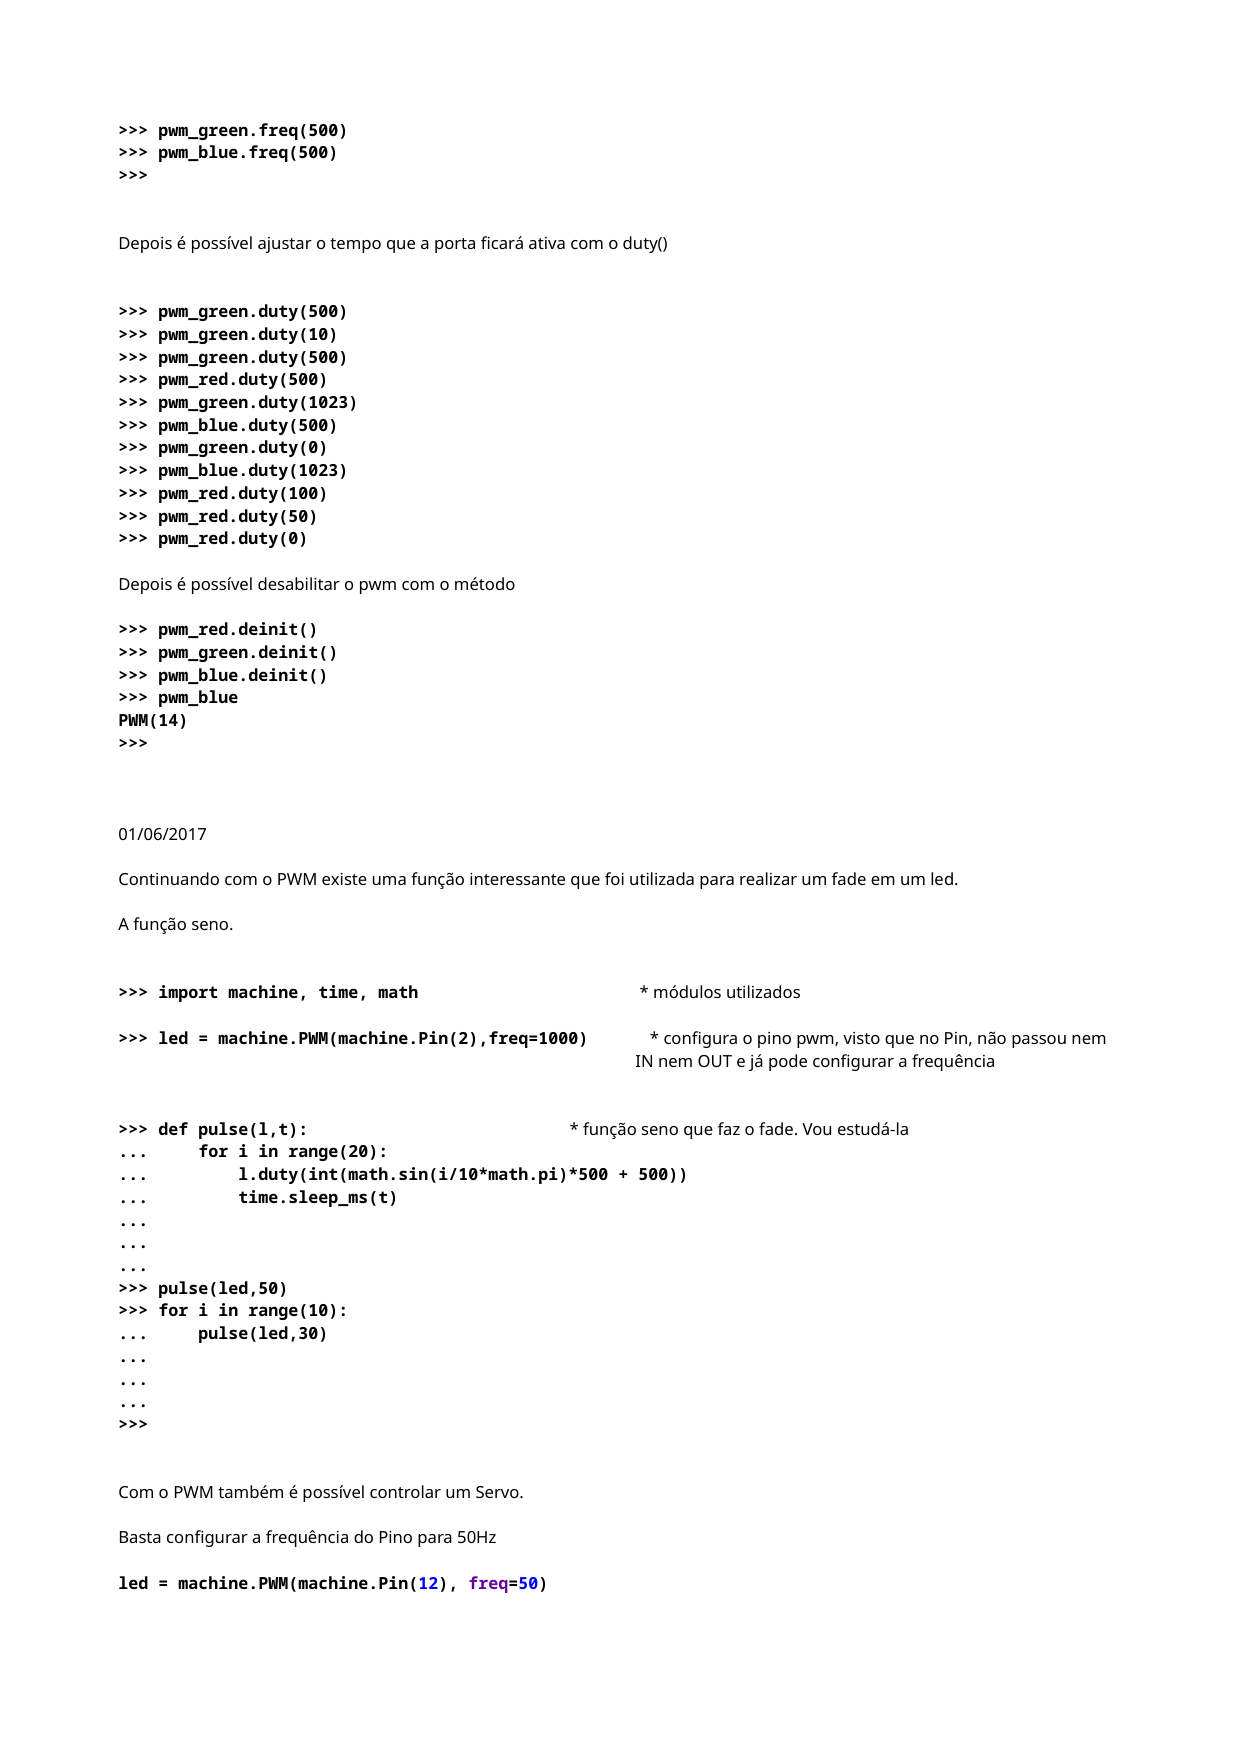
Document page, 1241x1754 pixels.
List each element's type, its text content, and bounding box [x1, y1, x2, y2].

text >>> pwm_green.duty(10) [118, 322, 1122, 345]
text >>> [118, 1412, 1122, 1435]
text ... time.sleep_ms(t) [118, 1185, 1122, 1208]
text Continuando com o PWM existe uma função interessante que foi utilizada para realizar um fade em um led. [118, 867, 1122, 890]
text >>> pwm_blue.deinit() [118, 663, 1122, 686]
text >>> pwm_green.freq(500) [118, 118, 1122, 141]
text >>> import machine, time, math * módulos utilizados [118, 981, 1122, 1004]
text A função seno. [118, 913, 1122, 936]
text >>> pwm_red.duty(100) [118, 481, 1122, 504]
text >>> pwm_red.duty(0) [118, 527, 1122, 549]
text ... [118, 1231, 1122, 1253]
text ... for i in range(20): [118, 1140, 1122, 1163]
text >>> pwm_blue.duty(1023) [118, 459, 1122, 481]
text ... l.duty(int(math.sin(i/10*math.pi)*500 + 500)) [118, 1163, 1122, 1185]
text led = machine.PWM(machine.Pin(12), freq=50) [118, 1571, 1122, 1594]
text ... [118, 1208, 1122, 1231]
text >>> pwm_red.duty(500) [118, 368, 1122, 391]
text >>> pwm_red.deinit() [118, 618, 1122, 640]
text Com o PWM também é possível controlar um Servo. [118, 1481, 1122, 1503]
text >>> led = machine.PWM(machine.Pin(2),freq=1000) * configura o pino pwm, visto que no Pin, não passou nem IN nem OUT e já pode configurar a frequência [118, 1026, 1122, 1072]
text Depois é possível desabilitar o pwm com o método [118, 572, 1122, 595]
text ... [118, 1367, 1122, 1390]
text ... [118, 1390, 1122, 1412]
text >>> pulse(led,50) [118, 1276, 1122, 1299]
text ... [118, 1344, 1122, 1367]
text Depois é possível ajustar o tempo que a porta ficará ativa com o duty() [118, 232, 1122, 254]
text >>> pwm_blue.freq(500) [118, 141, 1122, 163]
text >>> pwm_blue.duty(500) [118, 413, 1122, 436]
text >>> pwm_green.duty(500) [118, 345, 1122, 368]
text >>> for i in range(10): [118, 1299, 1122, 1322]
text PWM(14) [118, 708, 1122, 731]
text Basta configurar a frequência do Pino para 50Hz [118, 1526, 1122, 1549]
text >>> pwm_blue [118, 686, 1122, 708]
text >>> [118, 731, 1122, 754]
text >>> [118, 163, 1122, 186]
text >>> pwm_green.duty(0) [118, 436, 1122, 459]
text >>> pwm_red.duty(50) [118, 504, 1122, 527]
text >>> def pulse(l,t): * função seno que faz o fade. Vou estudá-la [118, 1117, 1122, 1140]
text 01/06/2017 [118, 822, 1122, 845]
text >>> pwm_green.duty(500) [118, 300, 1122, 322]
text >>> pwm_green.deinit() [118, 640, 1122, 663]
text >>> pwm_green.duty(1023) [118, 391, 1122, 413]
text ... [118, 1253, 1122, 1276]
text ... pulse(led,30) [118, 1322, 1122, 1344]
